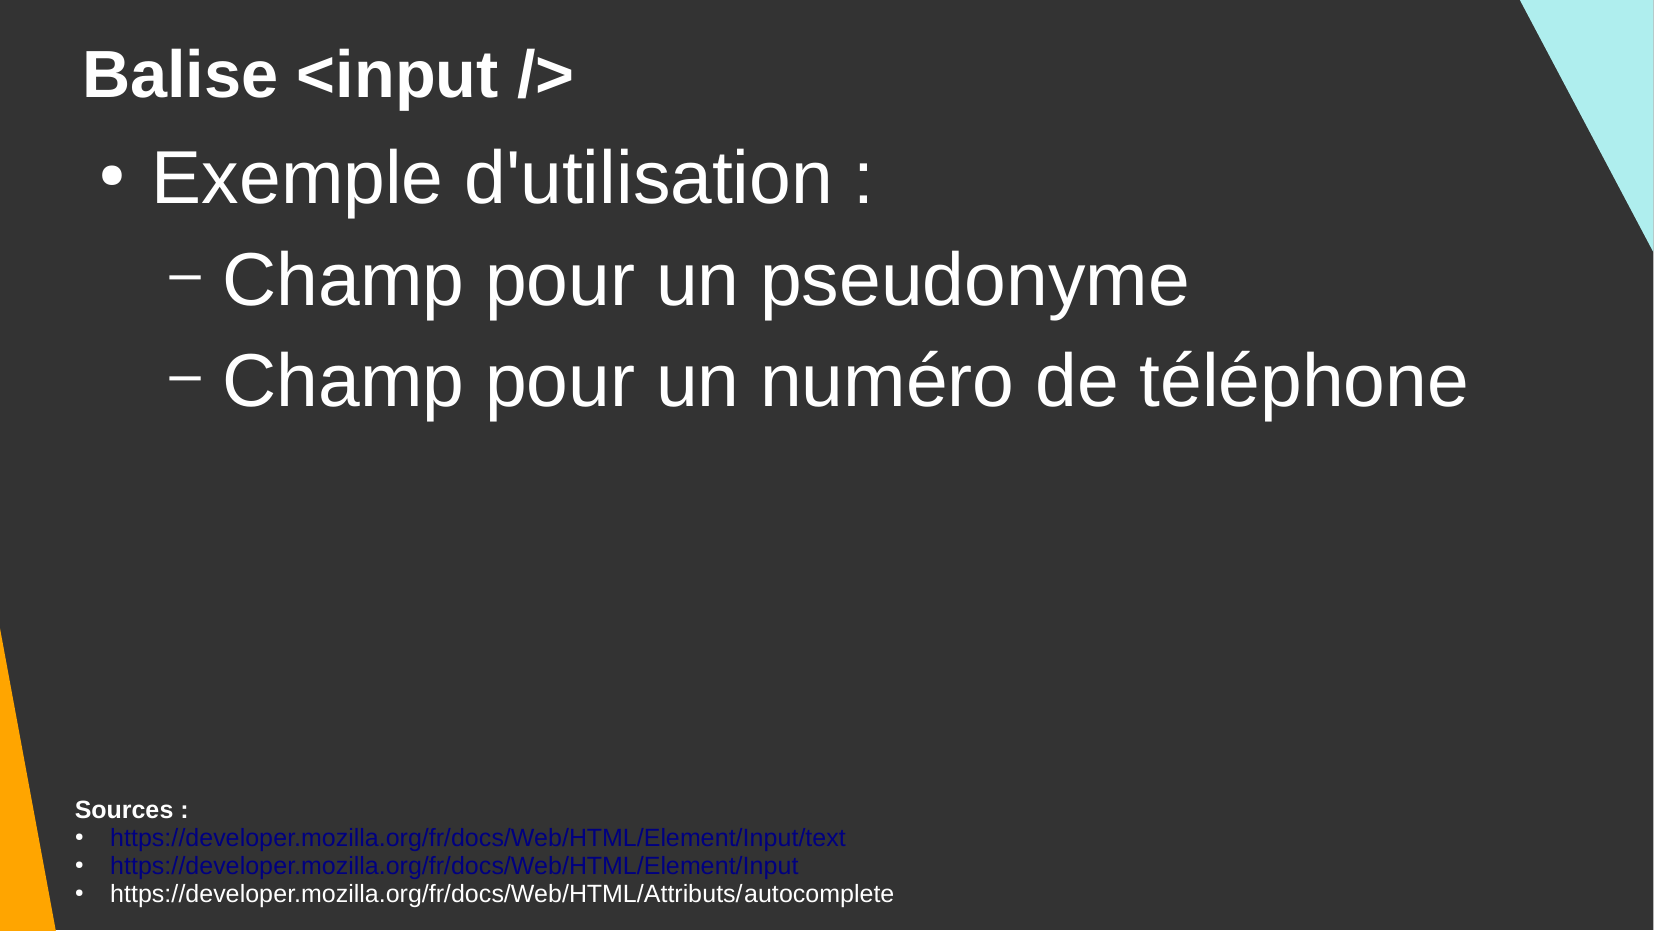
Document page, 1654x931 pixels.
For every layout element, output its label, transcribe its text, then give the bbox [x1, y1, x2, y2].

text_box [1519, 0, 1654, 254]
list Exemple d'utilisation : Champ pour un pseudonyme Champ pour un numéro de téléphone [80, 135, 1605, 753]
title Balise <input /> [82, 37, 1571, 114]
text_box Sources : https://developer.mozilla.org/fr/docs/Web/HTML/Element/Input/text https://developer.mozilla.org/fr/docs/Web/HTML/Element/Input https://developer.mozilla.org/fr/docs/Web/HTML/Attributs/autocomplete [60, 788, 1546, 931]
text_box [0, 628, 56, 931]
